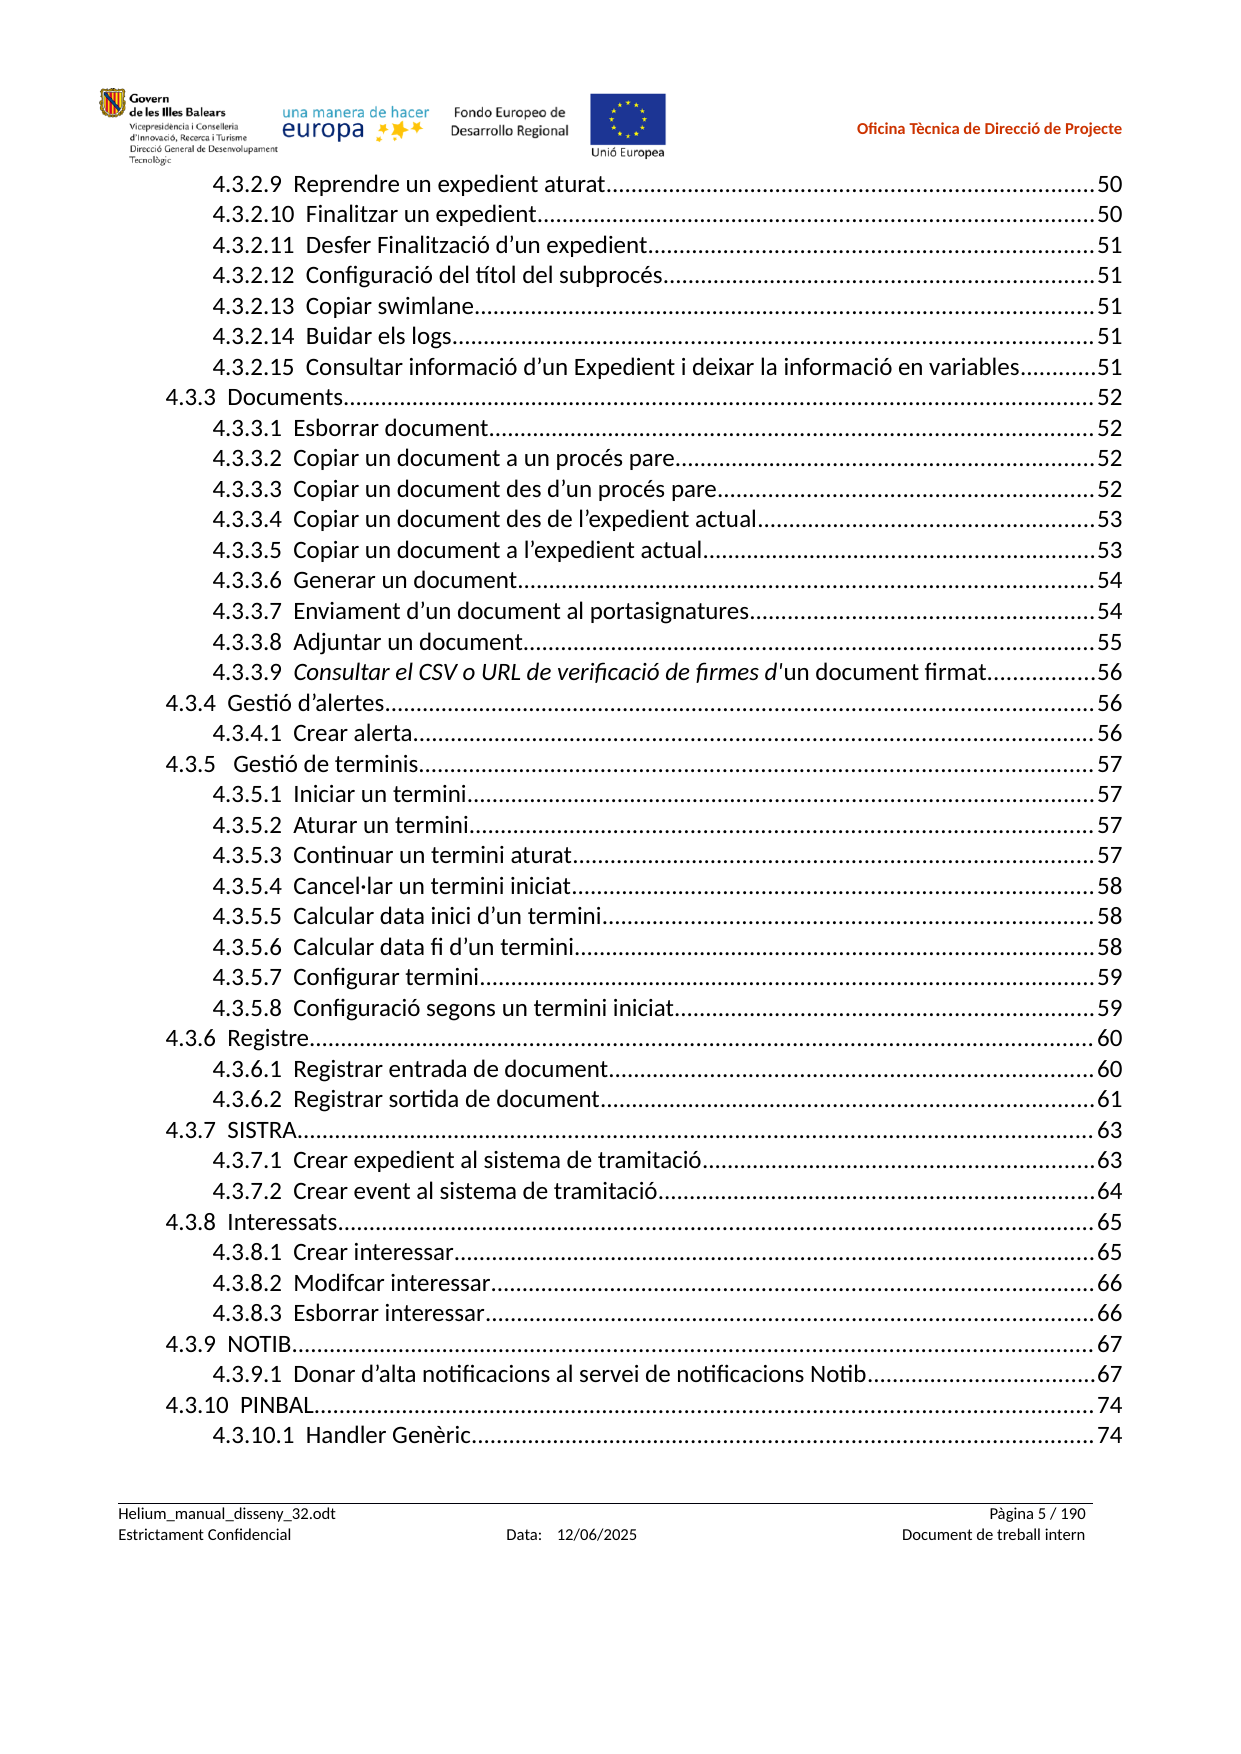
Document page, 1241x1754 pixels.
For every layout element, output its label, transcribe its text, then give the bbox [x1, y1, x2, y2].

text 4.3.2.11 Desfer Finalització d’un expedient 51 [207, 229, 1122, 259]
text 4.3.2.10 Finalitzar un expedient 50 [207, 198, 1122, 229]
text 4.3.7.1 Crear expedient al sistema de tramitació 63 [207, 1144, 1122, 1175]
text 4.3.3.7 Enviament d’un document al portasignatures 54 [207, 595, 1122, 626]
text 4.3.7 SISTRA 63 [160, 1114, 1122, 1144]
text 4.3.3.6 Generar un document 54 [207, 565, 1122, 595]
picture [99, 87, 668, 166]
text 4.3.3 Documents 52 [160, 382, 1122, 412]
text 4.3.9.1 Donar d’alta notificacions al servei de notificacions Notib 67 [207, 1358, 1122, 1389]
text 4.3.5 Gestió de terminis 57 [160, 748, 1122, 778]
text 4.3.6.2 Registrar sortida de document 61 [207, 1083, 1122, 1114]
text 4.3.3.4 Copiar un document des de l’expedient actual 53 [207, 504, 1122, 534]
text 4.3.5.3 Continuar un termini aturat 57 [207, 839, 1122, 870]
text 4.3.3.9 Consultar el CSV o URL de verificació de firmes d'un document firmat 56 [207, 656, 1122, 687]
text 4.3.5.2 Aturar un termini 57 [207, 809, 1122, 839]
text 4.3.10.1 Handler Genèric 74 [207, 1419, 1122, 1450]
text 4.3.5.6 Calcular data fi d’un termini 58 [207, 931, 1122, 961]
text 4.3.5.8 Configuració segons un termini iniciat 59 [207, 992, 1122, 1022]
text 4.3.8.1 Crear interessar 65 [207, 1236, 1122, 1267]
text 4.3.2.12 Configuració del títol del subprocés 51 [207, 259, 1122, 290]
text 4.3.6 Registre 60 [160, 1022, 1122, 1053]
text 4.3.3.1 Esborrar document 52 [207, 412, 1122, 443]
text 4.3.2.15 Consultar informació d’un Expedient i deixar la informació en variables 51 [207, 351, 1122, 382]
text 4.3.5.5 Calcular data inici d’un termini 58 [207, 900, 1122, 931]
text 4.3.5.4 Cancel·lar un termini iniciat 58 [207, 870, 1122, 900]
text 4.3.9 NOTIB 67 [160, 1328, 1122, 1358]
text 4.3.10 PINBAL 74 [160, 1389, 1122, 1419]
text 4.3.2.14 Buidar els logs 51 [207, 321, 1122, 351]
text 4.3.3.2 Copiar un document a un procés pare 52 [207, 443, 1122, 473]
text 4.3.4 Gestió d’alertes 56 [160, 687, 1122, 717]
text 4.3.5.1 Iniciar un termini 57 [207, 778, 1122, 809]
text 4.3.8.3 Esborrar interessar 66 [207, 1297, 1122, 1328]
text 4.3.5.7 Configurar termini 59 [207, 961, 1122, 992]
text 4.3.8.2 Modifcar interessar 66 [207, 1267, 1122, 1297]
text 4.3.3.3 Copiar un document des d’un procés pare 52 [207, 473, 1122, 504]
text 4.3.8 Interessats 65 [160, 1206, 1122, 1236]
text 4.3.2.13 Copiar swimlane 51 [207, 290, 1122, 321]
text 4.3.2.9 Reprendre un expedient aturat 50 [207, 168, 1122, 198]
text 4.3.6.1 Registrar entrada de document 60 [207, 1053, 1122, 1083]
text 4.3.7.2 Crear event al sistema de tramitació 64 [207, 1175, 1122, 1206]
text 4.3.4.1 Crear alerta 56 [207, 717, 1122, 748]
text 4.3.3.5 Copiar un document a l’expedient actual 53 [207, 534, 1122, 565]
text 4.3.3.8 Adjuntar un document 55 [207, 626, 1122, 656]
